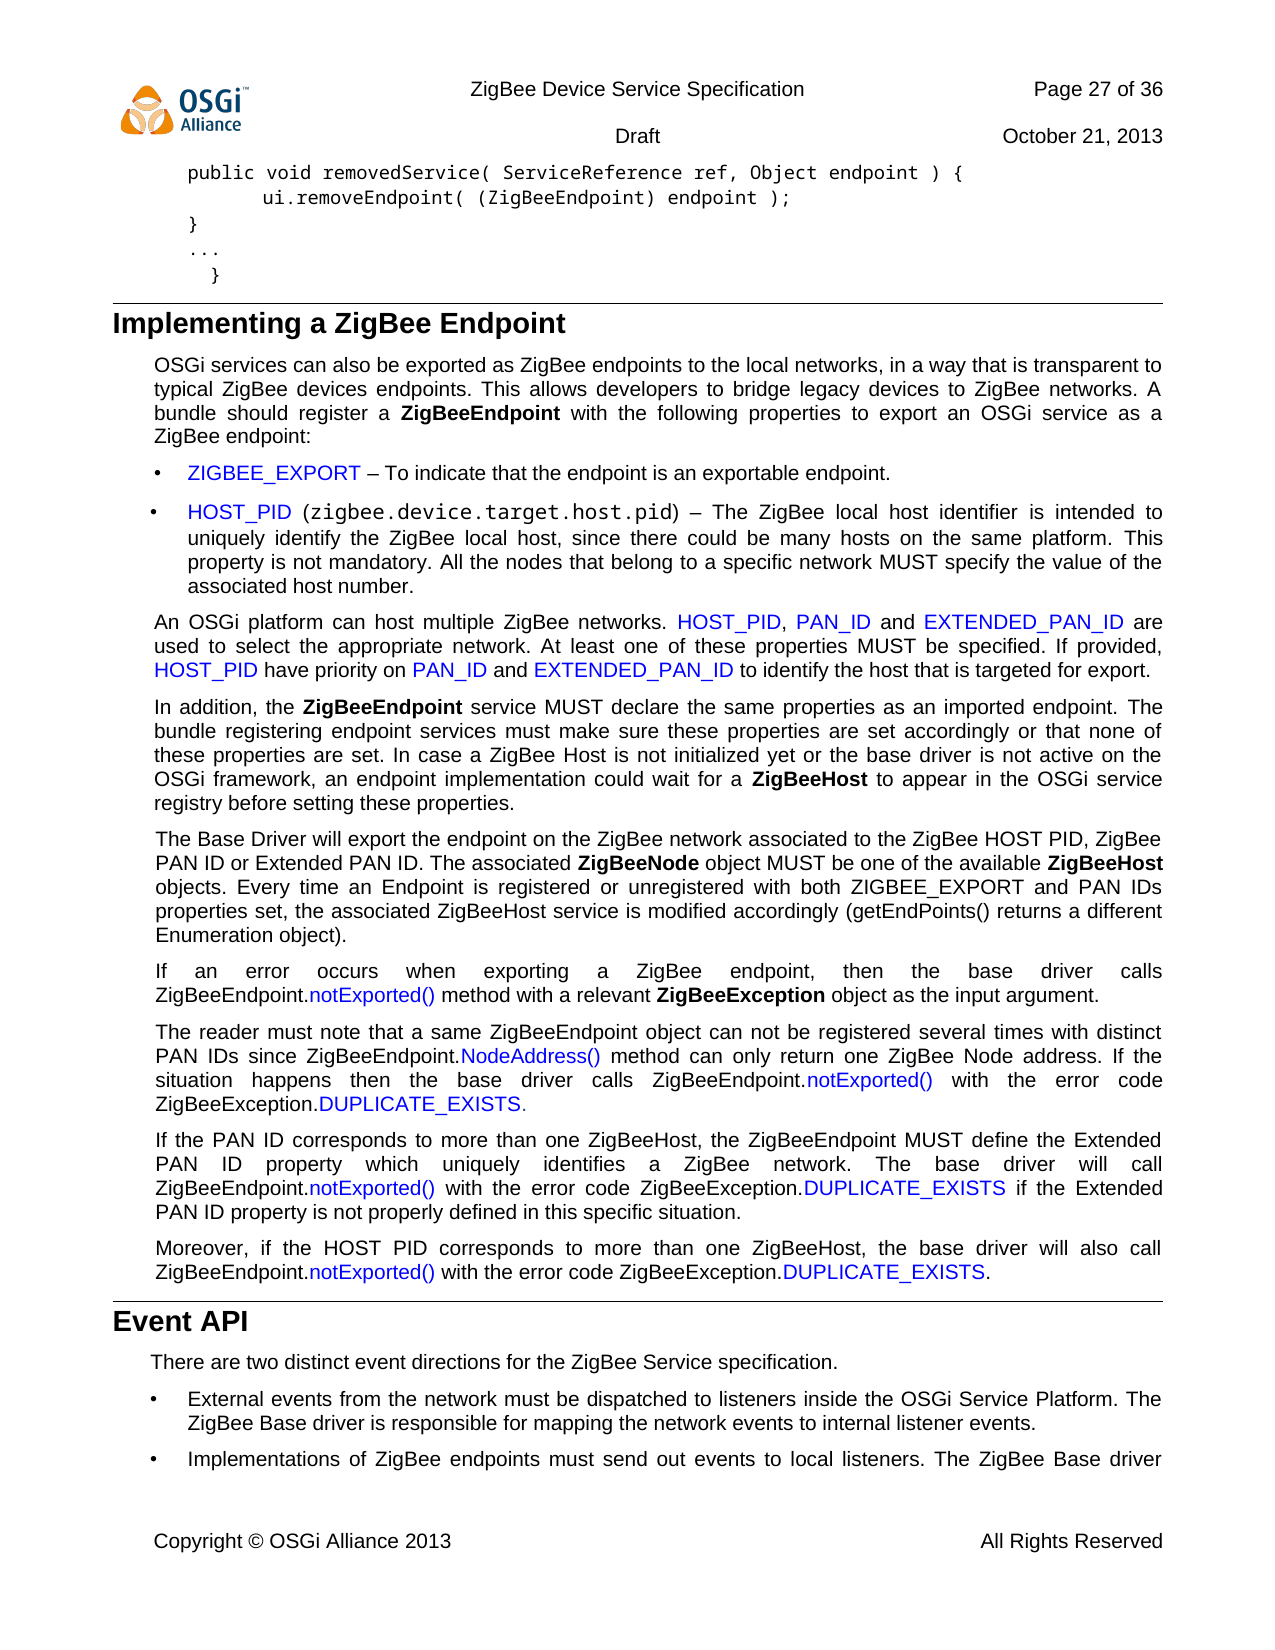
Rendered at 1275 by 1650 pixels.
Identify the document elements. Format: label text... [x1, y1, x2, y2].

text OSGi services can also be exported as ZigBee endpoints to the local networks, in a way that is transparent to typical ZigBee devices endpoints. This allows developers to bridge legacy devices to ZigBee networks. A bundle should register a ZigBeeEndpoint with the following properties to export an OSGi service as a ZigBee endpoint: [154, 352, 1163, 448]
text Moreover, if the HOST PID corresponds to more than one ZigBeeHost, the base driver will also call ZigBeeEndpoint.notExported() with the error code ZigBeeException.DUPLICATE_EXISTS. [155, 1236, 1163, 1284]
text If the PAN ID corresponds to more than one ZigBeeHost, the ZigBeeEndpoint MUST define the Extended PAN ID property which uniquely identifies a ZigBee network. The base driver will call ZigBeeEndpoint.notExported() with the error code ZigBeeException.DUPLICATE_EXISTS if the Extended PAN ID property is not properly defined in this specific situation. [155, 1128, 1163, 1224]
text } [153, 261, 1163, 287]
text public void removedService( ServiceReference ref, Object endpoint ) { [153, 159, 1163, 184]
picture [113, 78, 257, 142]
list In addition, the ZigBeeEndpoint service MUST declare the same properties as an imported endpoint. The bundle registering endpoint services must make sure these properties are set accordingly or that none of these properties are set. In case a ZigBee Host is not initialized yet or the base driver is not active on the OSGi framework, an endpoint implementation could wait for a ZigBeeHost to appear in the OSGi service registry before setting these properties. [154, 694, 1163, 814]
text ... [153, 236, 1163, 261]
subtitle Implementing a ZigBee Endpoint [112, 304, 1163, 340]
list The Base Driver will export the endpoint on the ZigBee network associated to the ZigBee HOST PID, ZigBee PAN ID or Extended PAN ID. The associated ZigBeeNode object MUST be one of the available ZigBeeHost objects. Every time an Endpoint is registered or unregistered with both ZIGBEE_EXPORT and PAN IDs properties set, the associated ZigBeeHost service is modified accordingly (getEndPoints() returns a different Enumeration object). [155, 827, 1163, 947]
list HOST_PID (zigbee.device.target.host.pid) – The ZigBee local host identifier is intended to uniquely identify the ZigBee local host, since there could be many hosts on the same platform. This property is not mandatory. All the nodes that belong to a specific network MUST specify the value of the associated host number. [150, 497, 1163, 598]
list If an error occurs when exporting a ZigBee endpoint, then the base driver calls ZigBeeEndpoint.notExported() method with a relevant ZigBeeException object as the input argument. [155, 959, 1163, 1007]
list An OSGi platform can host multiple ZigBee networks. HOST_PID, PAN_ID and EXTENDED_PAN_ID are used to select the appropriate network. At least one of these properties MUST be specified. If provided, HOST_PID have priority on PAN_ID and EXTENDED_PAN_ID to identify the host that is targeted for export. [154, 610, 1163, 682]
list External events from the network must be dispatched to listeners inside the OSGi Service Platform. The ZigBee Base driver is responsible for mapping the network events to internal listener events. [150, 1386, 1163, 1434]
list Implementations of ZigBee endpoints must send out events to local listeners. The ZigBee Base driver [150, 1447, 1163, 1471]
text The reader must note that a same ZigBeeEndpoint object can not be registered several times with distinct PAN IDs since ZigBeeEndpoint.NodeAddress() method can only return one ZigBee Node address. If the situation happens then the base driver calls ZigBeeEndpoint.notExported() with the error code ZigBeeException.DUPLICATE_EXISTS. [155, 1019, 1163, 1115]
subtitle Event API [112, 1302, 1163, 1337]
text } [153, 210, 1163, 236]
text There are two distinct event directions for the ZigBee Service specification. [150, 1350, 1163, 1374]
list ZIGBEE_EXPORT – To indicate that the endpoint is an exportable endpoint. [154, 461, 1163, 485]
text ui.removeEndpoint( (ZigBeeEndpoint) endpoint ); [153, 184, 1163, 210]
